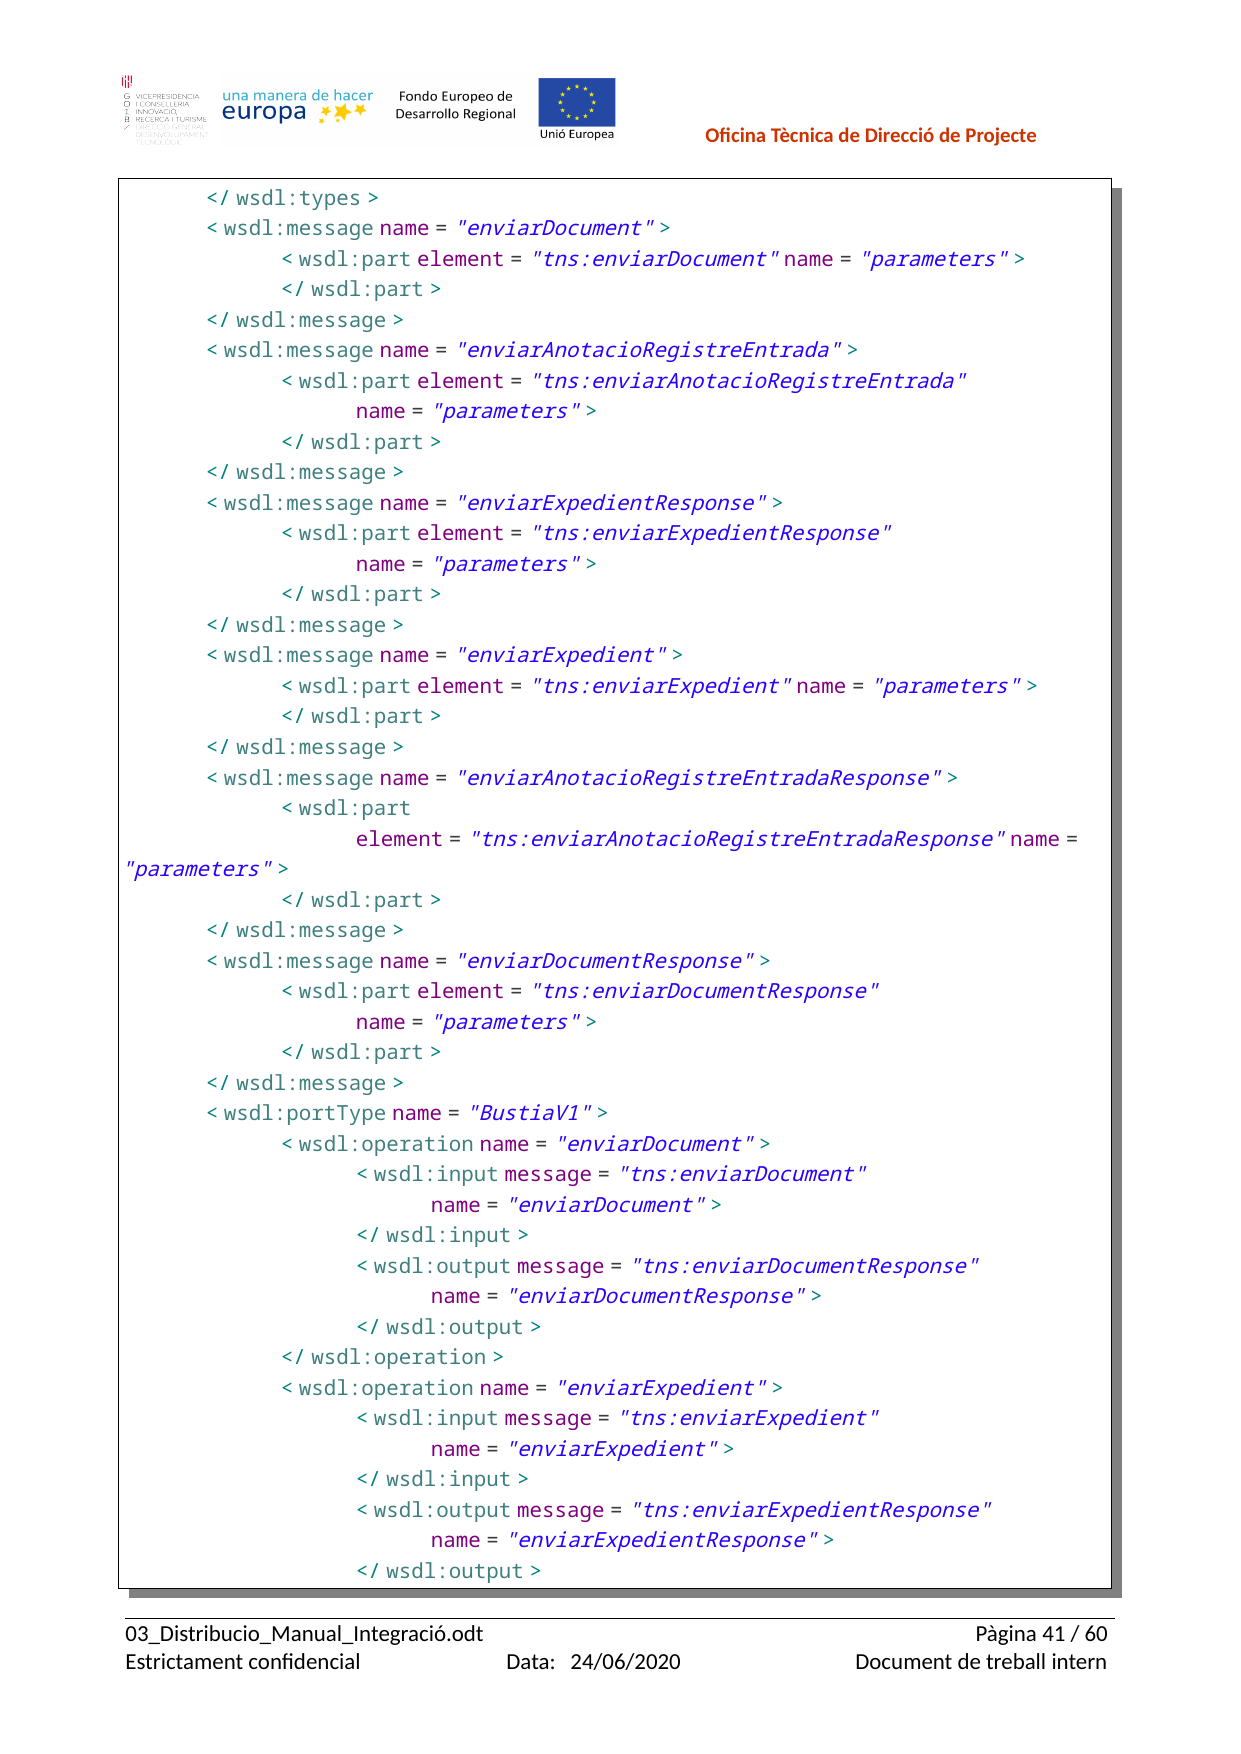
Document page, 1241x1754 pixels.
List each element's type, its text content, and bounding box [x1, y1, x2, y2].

text </ wsdl:message > [119, 1063, 1111, 1093]
text < wsdl:message name = "enviarAnotacioRegistreEntradaResponse" > [119, 758, 1111, 788]
text </ wsdl:operation > [119, 1337, 1111, 1368]
text < wsdl:part element = "tns:enviarDocument" name = "parameters" > [119, 239, 1111, 269]
text < wsdl:portType name = "BustiaV1" > [119, 1093, 1111, 1124]
text </ wsdl:output > [119, 1307, 1111, 1337]
text < wsdl:part element = "tns:enviarExpedientResponse" [119, 513, 1111, 544]
text </ wsdl:message > [119, 727, 1111, 758]
text element = "tns:enviarAnotacioRegistreEntradaResponse" name = "parameters" > [119, 819, 1111, 880]
text </ wsdl:output > [119, 1551, 1111, 1588]
picture [219, 73, 621, 147]
text < wsdl:message name = "enviarExpedientResponse" > [119, 483, 1111, 513]
text </ wsdl:input > [119, 1459, 1111, 1490]
text </ wsdl:message > [119, 452, 1111, 483]
text </ wsdl:part > [119, 422, 1111, 452]
text < wsdl:input message = "tns:enviarExpedient" [119, 1398, 1111, 1429]
text </ wsdl:message > [119, 605, 1111, 636]
text </ wsdl:part > [119, 697, 1111, 727]
text </ wsdl:part > [119, 269, 1111, 300]
text < wsdl:message name = "enviarAnotacioRegistreEntrada" > [119, 330, 1111, 361]
text < wsdl:part element = "tns:enviarExpedient" name = "parameters" > [119, 666, 1111, 697]
text </ wsdl:input > [119, 1215, 1111, 1246]
text </ wsdl:part > [119, 880, 1111, 910]
text name = "enviarExpedientResponse" > [119, 1521, 1111, 1551]
text name = "parameters" > [119, 1002, 1111, 1032]
text < wsdl:message name = "enviarDocument" > [119, 208, 1111, 239]
text < wsdl:output message = "tns:enviarDocumentResponse" [119, 1246, 1111, 1276]
text </ wsdl:part > [119, 1032, 1111, 1063]
text name = "enviarDocumentResponse" > [119, 1276, 1111, 1307]
text < wsdl:input message = "tns:enviarDocument" [119, 1154, 1111, 1185]
text </ wsdl:types > [119, 179, 1111, 208]
text name = "enviarExpedient" > [119, 1429, 1111, 1459]
text < wsdl:part element = "tns:enviarAnotacioRegistreEntrada" [119, 361, 1111, 391]
text < wsdl:part [119, 788, 1111, 819]
text < wsdl:part element = "tns:enviarDocumentResponse" [119, 971, 1111, 1002]
text < wsdl:operation name = "enviarDocument" > [119, 1124, 1111, 1154]
text name = "enviarDocument" > [119, 1185, 1111, 1215]
text < wsdl:message name = "enviarExpedient" > [119, 636, 1111, 666]
text < wsdl:output message = "tns:enviarExpedientResponse" [119, 1490, 1111, 1521]
text name = "parameters" > [119, 544, 1111, 574]
picture [118, 73, 213, 147]
text </ wsdl:message > [119, 300, 1111, 330]
text < wsdl:message name = "enviarDocumentResponse" > [119, 941, 1111, 971]
text name = "parameters" > [119, 391, 1111, 422]
text </ wsdl:part > [119, 574, 1111, 605]
text </ wsdl:message > [119, 910, 1111, 941]
text < wsdl:operation name = "enviarExpedient" > [119, 1368, 1111, 1398]
